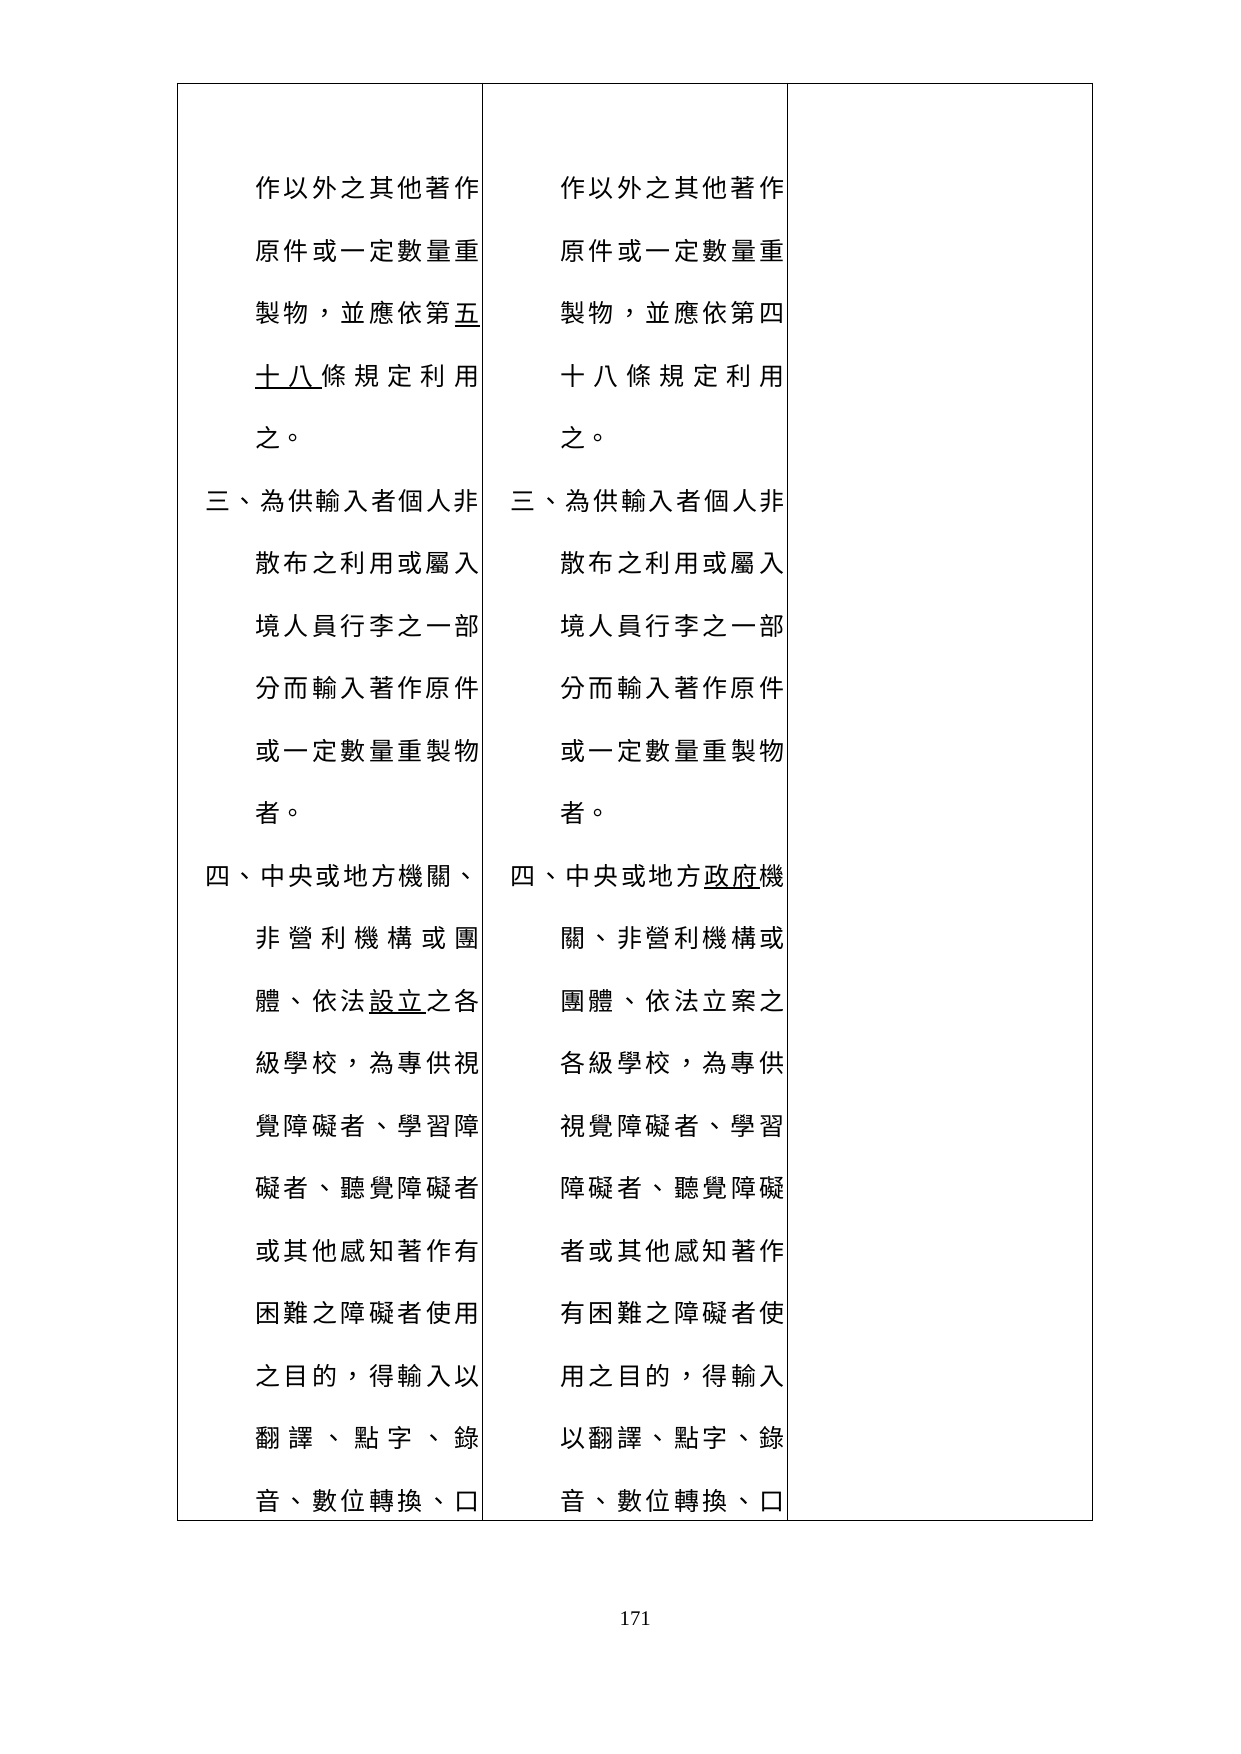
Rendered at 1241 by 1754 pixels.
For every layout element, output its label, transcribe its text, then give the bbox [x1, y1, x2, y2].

table_cell 作以外之其他著作原件或一定數量重製物，並應依第四十八條規定利用之。 三、為供輸入者個人非散布之利用或屬入境人員行李之一部分而輸入著作原件或一定數量重製物者。 四、中央或地方政府機關、非營利機構或團體、依法立案之各級學校，為專供視覺障礙者、學習障礙者、聽覺障礙者或其他感知著作有困難之障礙者使用之目的，得輸入以翻譯、點字、錄音、數位轉換、口 [483, 84, 787, 1520]
table_cell 作以外之其他著作原件或一定數量重製物，並應依第五十八條規定利用之。 三、為供輸入者個人非散布之利用或屬入境人員行李之一部分而輸入著作原件或一定數量重製物者。 四、中央或地方機關、非營利機構或團體、依法設立之各級學校，為專供視覺障礙者、學習障礙者、聽覺障礙者或其他感知著作有困難之障礙者使用之目的，得輸入以翻譯、點字、錄音、數位轉換、口 [178, 84, 482, 1520]
table_cell [788, 84, 1092, 1520]
